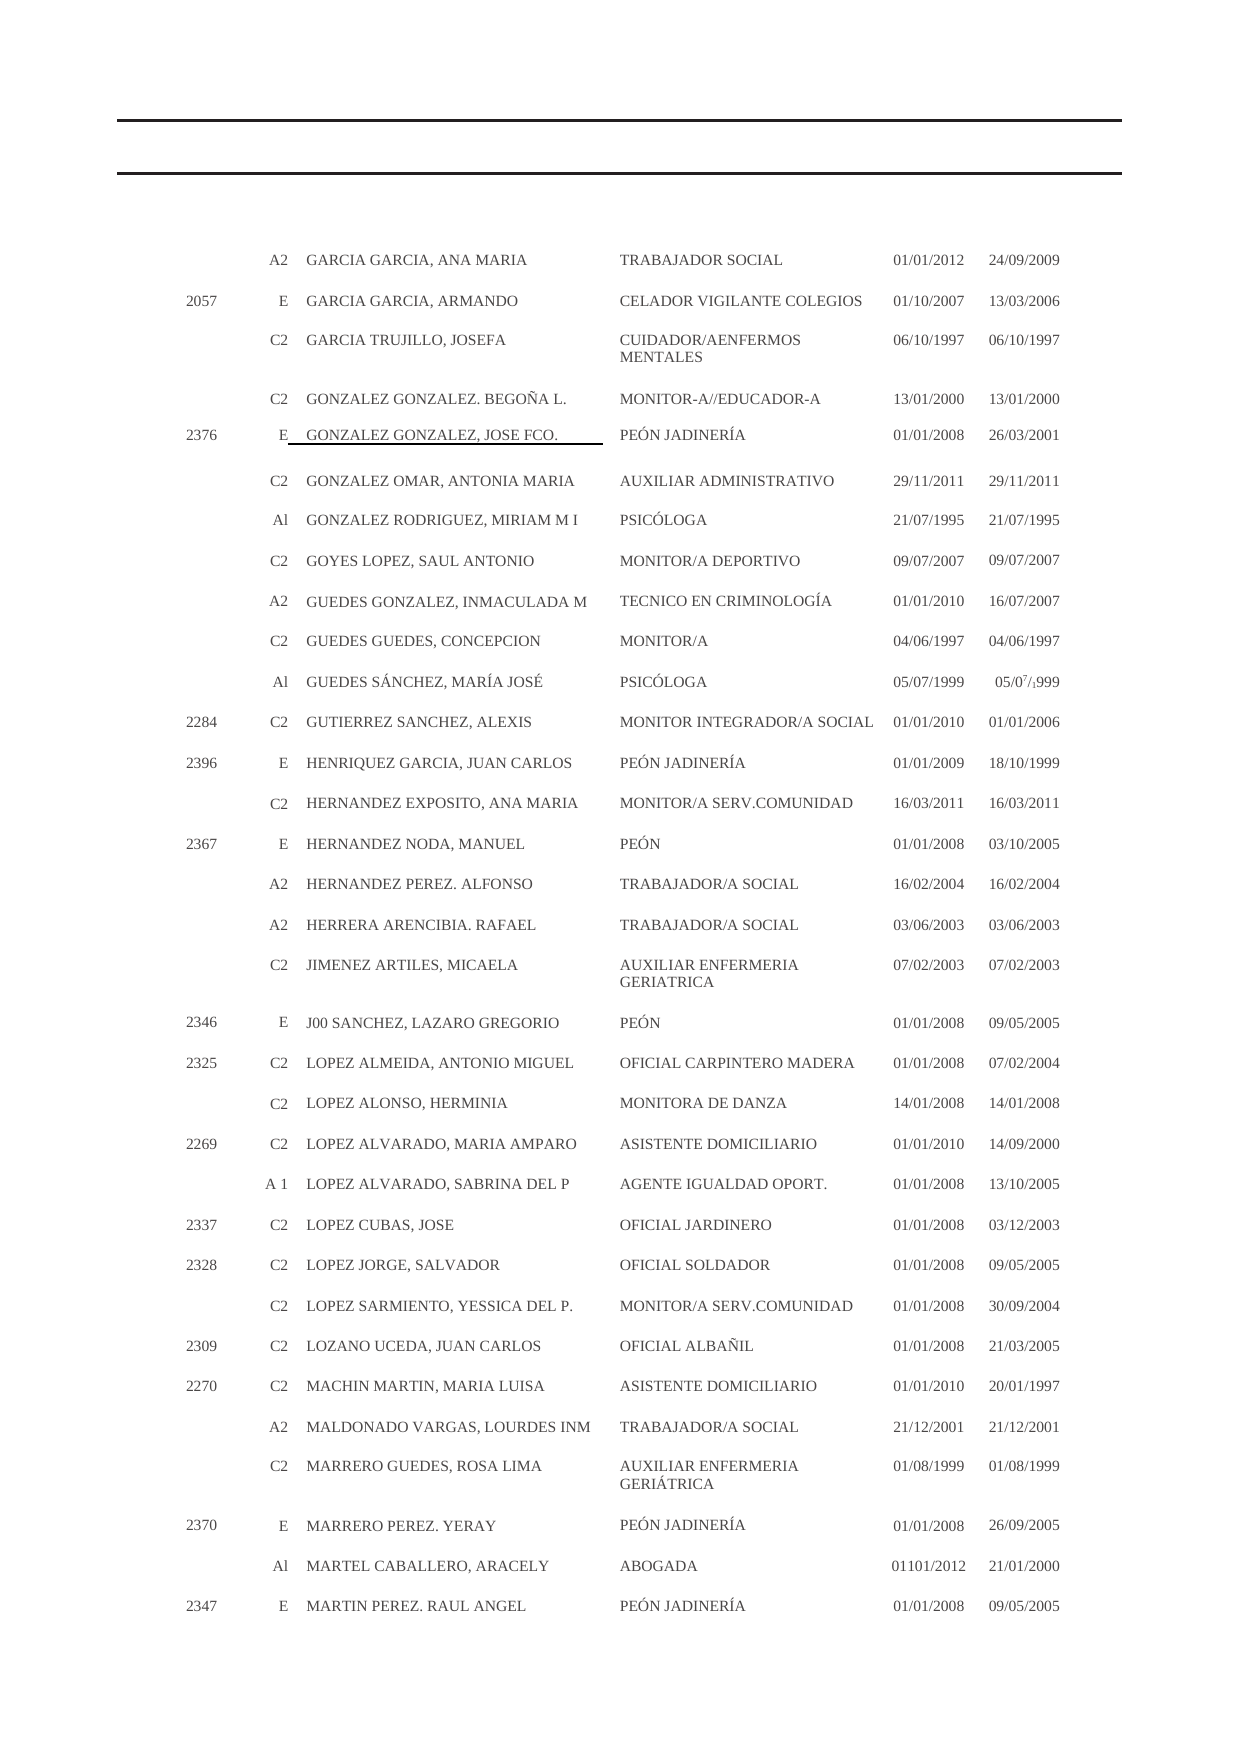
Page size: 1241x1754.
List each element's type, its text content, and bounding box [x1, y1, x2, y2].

table_cell GONZALEZ GONZALEZ. BEGOÑA L. [288, 378, 602, 418]
table_cell MONITOR/A DEPORTIVO [603, 539, 881, 579]
table_cell PSICÓLOGA [603, 661, 881, 701]
table_cell 07/02/2004 [976, 1043, 1122, 1082]
table_cell GARCIA TRUJILLO, JOSEFA [288, 320, 602, 348]
table_cell [881, 349, 976, 377]
table_cell 29/11/2011 [881, 443, 976, 499]
table_cell C2 [234, 1082, 288, 1122]
table_cell GONZALEZ GONZALEZ, JOSE FCO. [288, 418, 602, 443]
table_cell HERNANDEZ EXPOSITO, ANA MARIA [288, 782, 602, 822]
table_cell MONITOR/A SERV.COMUNIDAD [603, 782, 881, 822]
table_cell JIMENEZ ARTILES, MICAELA [288, 944, 602, 973]
table_cell 14/09/2000 [976, 1123, 1122, 1163]
table_cell [288, 1475, 602, 1504]
table_cell LOPEZ ALVARADO, SABRINA DEL P [288, 1163, 602, 1203]
table_cell [118, 1475, 234, 1504]
table_cell E [234, 823, 288, 863]
table_cell A2 [234, 580, 288, 621]
table_cell 29/11/2011 [976, 443, 1122, 499]
table_cell 2325 [118, 1043, 234, 1082]
table_cell 21/07/1995 [976, 499, 1122, 539]
table_cell A2 [234, 1406, 288, 1446]
table_cell 04/06/1997 [976, 621, 1122, 661]
table_cell CUIDADOR/AENFERMOS [603, 320, 881, 348]
table_cell C2 [234, 1043, 288, 1082]
table_cell 03/06/2003 [976, 904, 1122, 944]
table_cell 2057 [118, 280, 234, 320]
table_cell C2 [234, 944, 288, 973]
table_cell E [234, 418, 288, 443]
table_cell 01/01/2008 [881, 1043, 976, 1082]
table_cell GUEDES GUEDES, CONCEPCION [288, 621, 602, 661]
table_cell OFICIAL ALBAÑIL [603, 1325, 881, 1365]
table_cell ASISTENTE DOMICILIARIO [603, 1365, 881, 1406]
table_cell 01/01/2008 [881, 1163, 976, 1203]
table_cell LOPEZ ALMEIDA, ANTONIO MIGUEL [288, 1043, 602, 1082]
table_cell MARRERO GUEDES, ROSA LIMA [288, 1446, 602, 1475]
table_cell 16/07/2007 [976, 580, 1122, 621]
table_header GARCIA GARCIA, ANA MARIA [288, 228, 602, 279]
table_cell MARRERO PEREZ. YERAY [288, 1504, 602, 1544]
table_cell 13/03/2006 [976, 280, 1122, 320]
table_cell C2 [234, 539, 288, 579]
table_cell TRABAJADOR/A SOCIAL [603, 1406, 881, 1446]
table_cell 01/01/2010 [881, 580, 976, 621]
table_cell 01/01/2008 [881, 1504, 976, 1544]
table_cell [118, 349, 234, 377]
table_cell [118, 1545, 234, 1585]
table_cell C2 [234, 1244, 288, 1284]
table_cell E [234, 1504, 288, 1544]
table_cell 04/06/1997 [881, 621, 976, 661]
table_cell LOZANO UCEDA, JUAN CARLOS [288, 1325, 602, 1365]
table_cell 05/07/1999 [976, 661, 1122, 701]
table_cell PEÓN JADINERÍA [603, 742, 881, 782]
table_cell [118, 621, 234, 661]
table_cell 2367 [118, 823, 234, 863]
table_cell GUEDES GONZALEZ, INMACULADA M [288, 580, 602, 621]
table_cell 01/01/2010 [881, 701, 976, 742]
table_cell 30/09/2004 [976, 1285, 1122, 1325]
table_cell 2370 [118, 1504, 234, 1544]
table_cell 21/07/1995 [881, 499, 976, 539]
table_cell 18/10/1999 [976, 742, 1122, 782]
table_cell [881, 1475, 976, 1504]
table_cell TRABAJADOR/A SOCIAL [603, 904, 881, 944]
table_cell 14/01/2008 [881, 1082, 976, 1122]
table_cell 09/05/2005 [976, 1585, 1122, 1617]
table_cell Al [234, 1545, 288, 1585]
table_cell PEÓN [603, 823, 881, 863]
table_cell [118, 580, 234, 621]
table_cell 16/02/2004 [881, 863, 976, 903]
table_cell GUEDES SÁNCHEZ, MARÍA JOSÉ [288, 661, 602, 701]
table_cell [118, 1446, 234, 1475]
table_cell 16/02/2004 [976, 863, 1122, 903]
table_cell [288, 349, 602, 377]
table_header [118, 228, 234, 279]
table_cell GARCIA GARCIA, ARMANDO [288, 280, 602, 320]
table_cell MACHIN MARTIN, MARIA LUISA [288, 1365, 602, 1406]
table_cell 01101/2012 [881, 1545, 976, 1585]
table_cell MARTIN PEREZ. RAUL ANGEL [288, 1585, 602, 1617]
table_cell [118, 1082, 234, 1122]
table_cell 14/01/2008 [976, 1082, 1122, 1122]
table_cell E [234, 742, 288, 782]
table_cell 09/07/2007 [976, 539, 1122, 579]
table_cell 09/07/2007 [881, 539, 976, 579]
table_cell GONZALEZ OMAR, ANTONIA MARIA [288, 445, 602, 499]
table_header TRABAJADOR SOCIAL [603, 228, 881, 279]
table_cell PEÓN JADINERÍA [603, 1585, 881, 1617]
table_cell [118, 944, 234, 973]
table_cell J00 SANCHEZ, LAZARO GREGORIO [288, 1002, 602, 1042]
table_cell HERNANDEZ NODA, MANUEL [288, 823, 602, 863]
table_cell A2 [234, 863, 288, 903]
table_cell [234, 349, 288, 377]
table_cell [118, 499, 234, 539]
table_cell LOPEZ SARMIENTO, YESSICA DEL P. [288, 1285, 602, 1325]
table_cell 16/03/2011 [976, 782, 1122, 822]
table_cell C2 [234, 1446, 288, 1475]
table_cell [234, 974, 288, 1002]
table_cell 26/03/2001 [976, 418, 1122, 443]
table_cell LOPEZ JORGE, SALVADOR [288, 1244, 602, 1284]
table_cell C2 [234, 621, 288, 661]
table_cell HENRIQUEZ GARCIA, JUAN CARLOS [288, 742, 602, 782]
table_cell C2 [234, 1365, 288, 1406]
table_cell 2347 [118, 1585, 234, 1617]
table_cell 2269 [118, 1123, 234, 1163]
table_header A2 [234, 228, 288, 279]
table_cell GERIATRICA [603, 974, 881, 1002]
table_cell 01/01/2008 [881, 1244, 976, 1284]
table_cell 21/01/2000 [976, 1545, 1122, 1585]
table_cell A2 [234, 904, 288, 944]
table_cell 21/12/2001 [976, 1406, 1122, 1446]
table_cell [118, 1406, 234, 1446]
table_cell [118, 1163, 234, 1203]
table_cell OFICIAL JARDINERO [603, 1204, 881, 1244]
table_cell E [234, 1585, 288, 1617]
table_cell 2376 [118, 418, 234, 443]
table_cell 2396 [118, 742, 234, 782]
table_cell 05/07/1999 [881, 661, 976, 701]
table_cell 06/10/1997 [881, 320, 976, 348]
table_cell CELADOR VIGILANTE COLEGIOS [603, 280, 881, 320]
table_cell 01/01/2010 [881, 1365, 976, 1406]
table_cell AGENTE IGUALDAD OPORT. [603, 1163, 881, 1203]
table_cell MONITORA DE DANZA [603, 1082, 881, 1122]
table_cell C2 [234, 1204, 288, 1244]
table_cell PEÓN JADINERÍA [603, 418, 881, 443]
table_cell [288, 974, 602, 1002]
table_cell 01/01/2010 [881, 1123, 976, 1163]
table_cell 09/05/2005 [976, 1002, 1122, 1042]
table_cell C2 [234, 320, 288, 348]
table_cell 16/03/2011 [881, 782, 976, 822]
table_cell 2309 [118, 1325, 234, 1365]
table_cell OFICIAL SOLDADOR [603, 1244, 881, 1284]
table_cell [118, 539, 234, 579]
table_cell MENTALES [603, 349, 881, 377]
table_cell 13/10/2005 [976, 1163, 1122, 1203]
table_cell MONITOR/A SERV.COMUNIDAD [603, 1285, 881, 1325]
table_cell GUTIERREZ SANCHEZ, ALEXIS [288, 701, 602, 742]
table_cell MONITOR INTEGRADOR/A SOCIAL [603, 701, 881, 742]
table_cell C2 [234, 1325, 288, 1365]
table_cell E [234, 1002, 288, 1042]
table_cell C2 [234, 443, 288, 499]
table_cell 01/01/2008 [881, 1285, 976, 1325]
table_cell 01/01/2008 [881, 1585, 976, 1617]
table_cell GOYES LOPEZ, SAUL ANTONIO [288, 539, 602, 579]
table_cell AUXILIAR ADMINISTRATIVO [603, 443, 881, 499]
table_cell [118, 661, 234, 701]
table_cell [234, 1475, 288, 1504]
table_cell PEÓN JADINERÍA [603, 1504, 881, 1544]
table_cell 01/08/1999 [881, 1446, 976, 1475]
table_cell AUXILIAR ENFERMERIA [603, 1446, 881, 1475]
table_cell 01/01/2008 [881, 1325, 976, 1365]
table_cell 01/01/2008 [881, 418, 976, 443]
table_cell 07/02/2003 [976, 944, 1122, 973]
table_cell TECNICO EN CRIMINOLOGÍA [603, 580, 881, 621]
table_cell 2284 [118, 701, 234, 742]
table_cell TRABAJADOR/A SOCIAL [603, 863, 881, 903]
table_cell HERRERA ARENCIBIA. RAFAEL [288, 904, 602, 944]
table_cell 01/01/2008 [881, 1204, 976, 1244]
table_cell Al [234, 661, 288, 701]
table_cell AUXILIAR ENFERMERIA [603, 944, 881, 973]
table_cell [118, 863, 234, 903]
table_cell ABOGADA [603, 1545, 881, 1585]
table_cell 13/01/2000 [881, 378, 976, 418]
table_cell MONITOR-A//EDUCADOR-A [603, 378, 881, 418]
table_cell 01/01/2009 [881, 742, 976, 782]
table_cell C2 [234, 701, 288, 742]
table_cell [976, 1475, 1122, 1504]
table_cell GERIÁTRICA [603, 1475, 881, 1504]
table_cell C2 [234, 1123, 288, 1163]
table_cell [976, 349, 1122, 377]
table_cell 01/10/2007 [881, 280, 976, 320]
table_header 24/09/2009 [976, 228, 1122, 279]
table_cell [118, 378, 234, 418]
table_cell PEÓN [603, 1002, 881, 1042]
table_cell 2337 [118, 1204, 234, 1244]
table_cell C2 [234, 378, 288, 418]
table_cell [118, 1285, 234, 1325]
table_cell [976, 974, 1122, 1002]
table_cell 01/01/2008 [881, 823, 976, 863]
table_cell C2 [234, 782, 288, 822]
table_cell MONITOR/A [603, 621, 881, 661]
table_cell 2346 [118, 1002, 234, 1042]
table_cell 01/01/2008 [881, 1002, 976, 1042]
table_cell [118, 904, 234, 944]
table_cell MARTEL CABALLERO, ARACELY [288, 1545, 602, 1585]
table_cell E [234, 280, 288, 320]
table_cell LOPEZ ALONSO, HERMINIA [288, 1082, 602, 1122]
table_cell 01/08/1999 [976, 1446, 1122, 1475]
table_cell LOPEZ ALVARADO, MARIA AMPARO [288, 1123, 602, 1163]
table_cell PSICÓLOGA [603, 499, 881, 539]
table_cell 03/06/2003 [881, 904, 976, 944]
table_cell [118, 443, 234, 499]
table_cell [118, 782, 234, 822]
table_cell 2328 [118, 1244, 234, 1284]
table_cell 03/10/2005 [976, 823, 1122, 863]
table_cell 13/01/2000 [976, 378, 1122, 418]
table_cell 2270 [118, 1365, 234, 1406]
table_cell 09/05/2005 [976, 1244, 1122, 1284]
table_cell OFICIAL CARPINTERO MADERA [603, 1043, 881, 1082]
table_cell [118, 320, 234, 348]
table_cell [881, 974, 976, 1002]
table_cell 03/12/2003 [976, 1204, 1122, 1244]
table_cell 06/10/1997 [976, 320, 1122, 348]
table_cell A 1 [234, 1163, 288, 1203]
table_header 01/01/2012 [881, 228, 976, 279]
table_cell 21/12/2001 [881, 1406, 976, 1446]
table_cell [118, 974, 234, 1002]
table_cell HERNANDEZ PEREZ. ALFONSO [288, 863, 602, 903]
table_cell C2 [234, 1285, 288, 1325]
table_cell 26/09/2005 [976, 1504, 1122, 1544]
table_cell 01/01/2006 [976, 701, 1122, 742]
table_cell MALDONADO VARGAS, LOURDES INM [288, 1406, 602, 1446]
table_cell 07/02/2003 [881, 944, 976, 973]
table_cell Al [234, 499, 288, 539]
table_cell LOPEZ CUBAS, JOSE [288, 1204, 602, 1244]
table_cell 20/01/1997 [976, 1365, 1122, 1406]
table_cell GONZALEZ RODRIGUEZ, MIRIAM M I [288, 499, 602, 539]
table_cell ASISTENTE DOMICILIARIO [603, 1123, 881, 1163]
table_cell 21/03/2005 [976, 1325, 1122, 1365]
